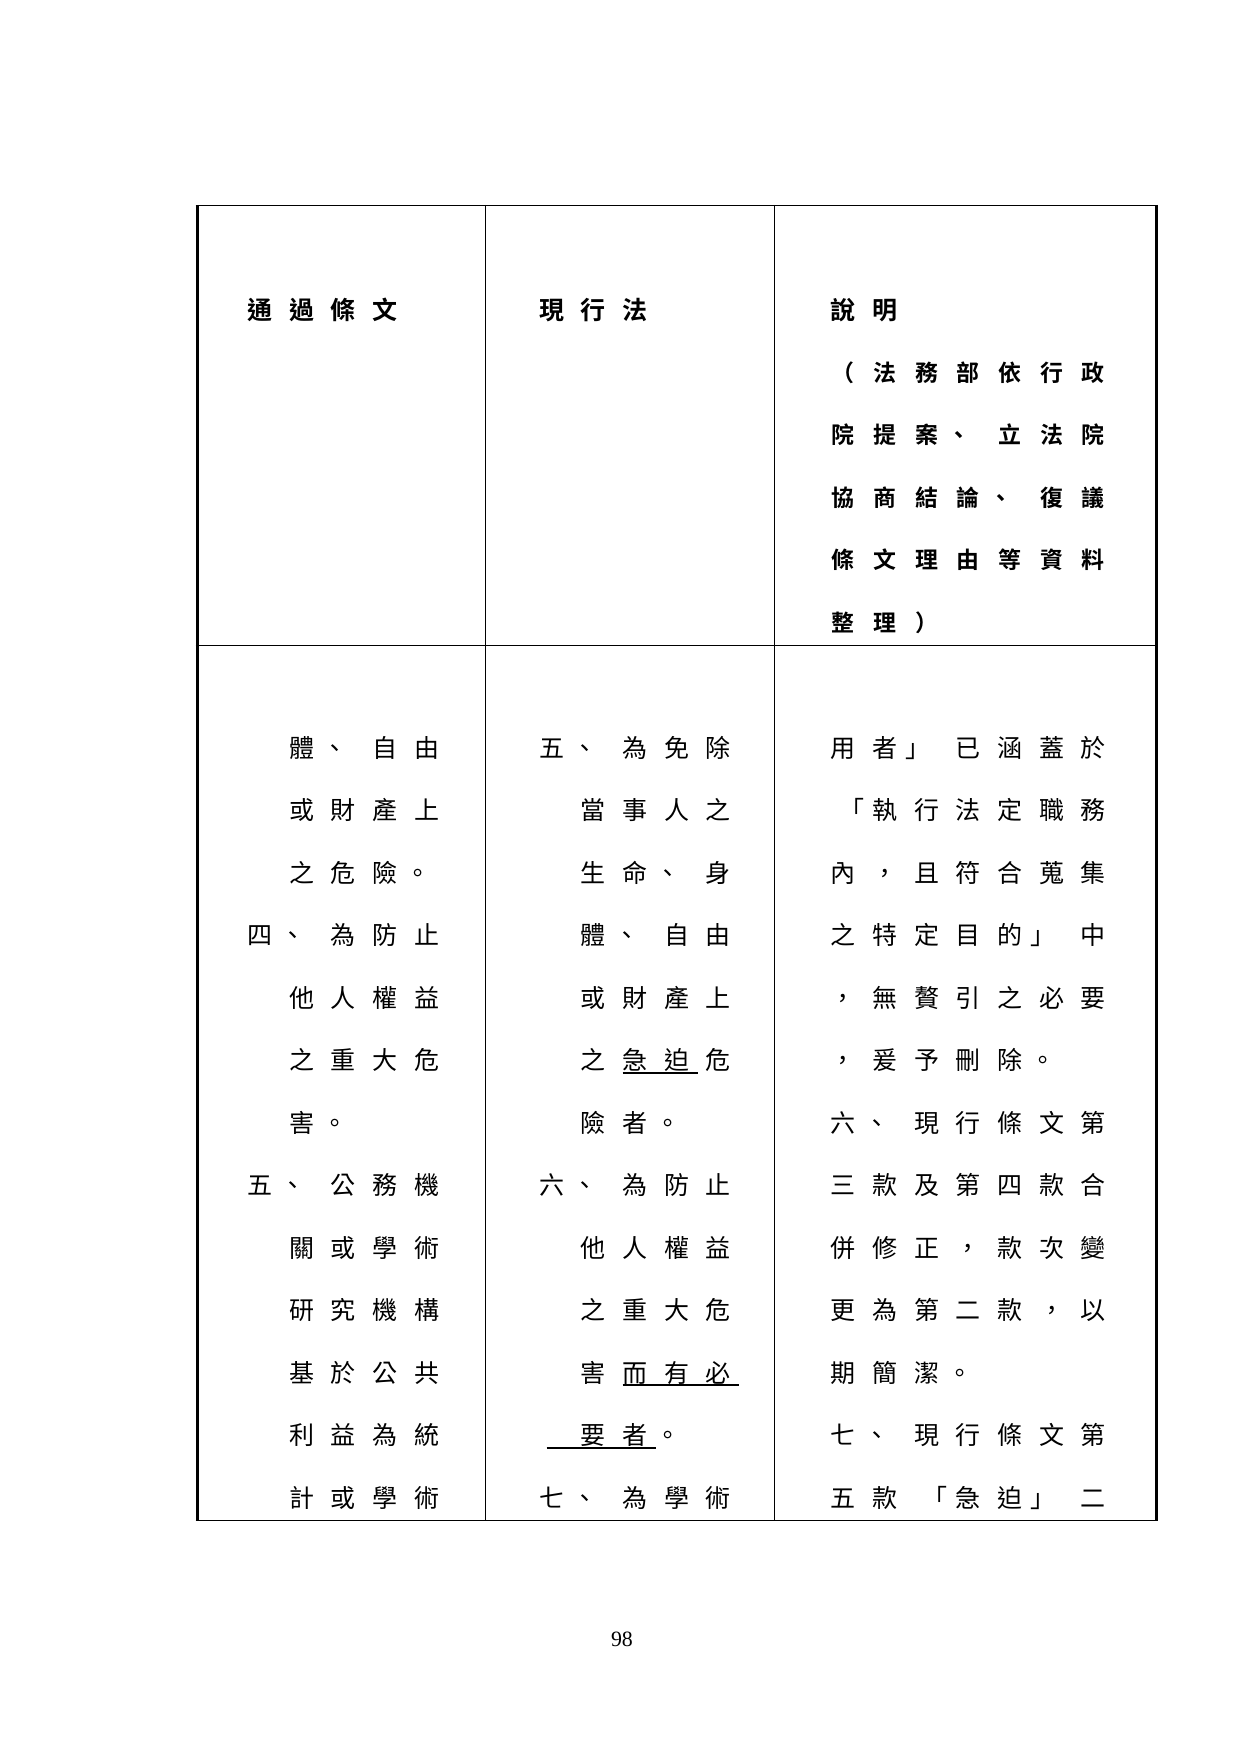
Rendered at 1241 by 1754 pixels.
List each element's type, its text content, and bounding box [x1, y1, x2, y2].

table_cell 體、自由或財產上之危險。 四、為防止他人權益之重大危害。 五、公務機關或學術研究機構基於公共利益為統計或學術 [199, 646, 485, 1520]
table_header 現行法 [486, 206, 774, 645]
table_header 通過條文 [199, 206, 485, 645]
table_cell 五、為免除當事人之生命、身體、自由或財產上之急迫危險者。 六、為防止他人權益之重大危害而有必要者。 七、為學術 [486, 646, 774, 1520]
table_cell 用者」已涵蓋於「執行法定職務內，且符合蒐集之特定目的」中，無贅引之必要，爰予刪除。 六、現行條文第三款及第四款合併修正，款次變更為第二款，以期簡潔。 七、現行條文第五款「急迫」二 [775, 646, 1155, 1520]
table_header 說明 （法務部依行政院提案、立法院協商結論、復議條文理由等資料整理） [775, 206, 1155, 645]
